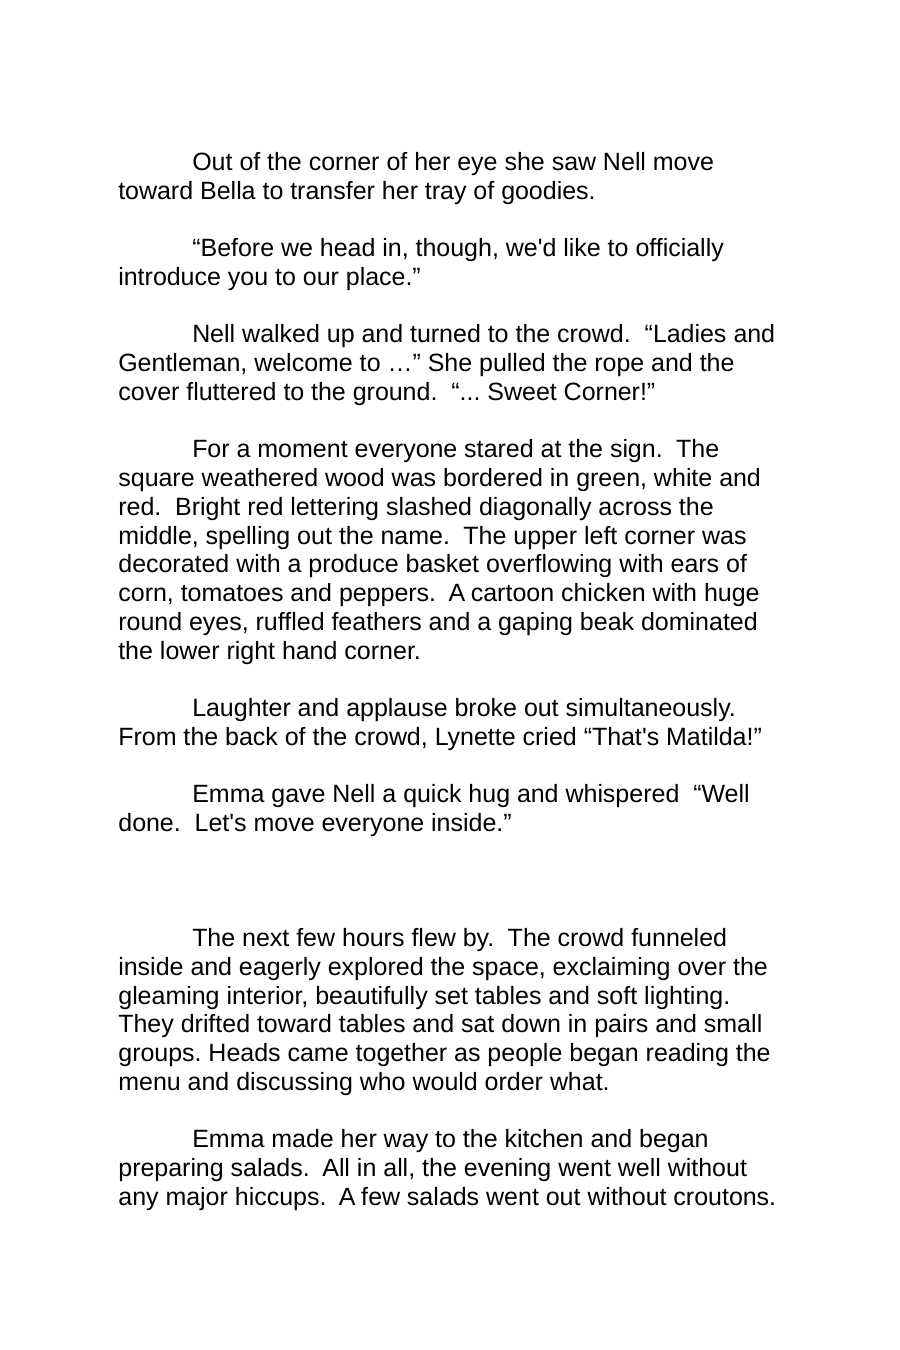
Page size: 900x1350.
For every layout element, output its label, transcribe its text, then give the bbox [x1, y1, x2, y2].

text For a moment everyone stared at the sign. The square weathered wood was bordered in green, white and red. Bright red lettering slashed diagonally across the middle, spelling out the name. The upper left corner was decorated with a produce basket overflowing with ears of corn, tomatoes and peppers. A cartoon chicken with huge round eyes, ruffled feathers and a gaping beak dominated the lower right hand corner. [118, 434, 782, 664]
text The next few hours flew by. The crowd funneled inside and eagerly explored the space, exclaiming over the gleaming interior, beautifully set tables and soft lighting. They drifted toward tables and sat down in pairs and small groups. Heads came together as people began reading the menu and discussing who would order what. [118, 923, 782, 1096]
text Nell walked up and turned to the crowd. “Ladies and Gentleman, welcome to …” She pulled the rope and the cover fluttered to the ground. “... Sweet Corner!” [118, 319, 782, 406]
text Emma gave Nell a quick hug and whispered “Well done. Let's move everyone inside.” [118, 779, 782, 837]
text Out of the corner of her eye she saw Nell move toward Bella to transfer her tray of goodies. [118, 147, 782, 204]
text “Before we head in, though, we'd like to officially introduce you to our place.” [118, 233, 782, 291]
text Emma made her way to the kitchen and began preparing salads. All in all, the evening went well without any major hiccups. A few salads went out without croutons. [118, 1124, 782, 1211]
text Laughter and applause broke out simultaneously. From the back of the crowd, Lynette cried “That's Matilda!” [118, 693, 782, 751]
